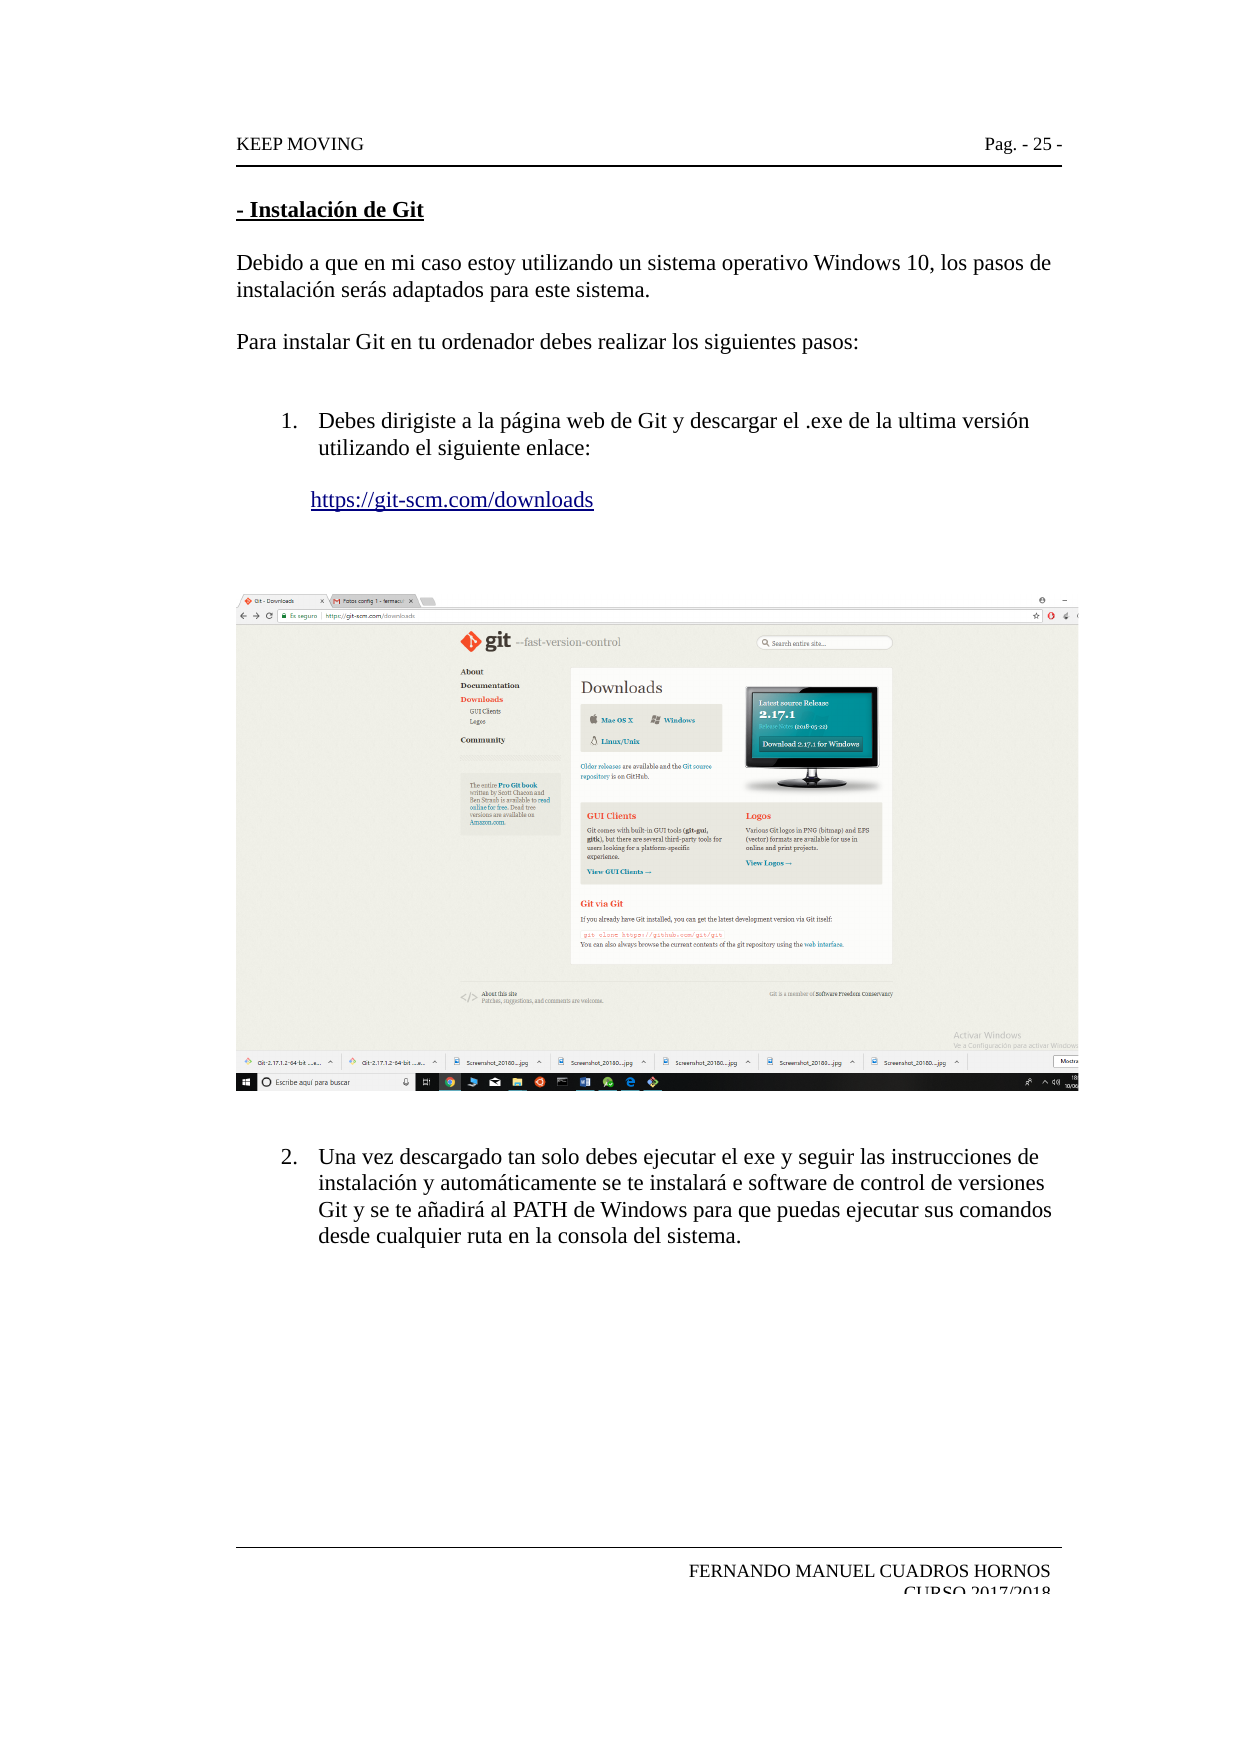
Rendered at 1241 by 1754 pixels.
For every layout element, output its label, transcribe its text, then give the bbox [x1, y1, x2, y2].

text https://git-scm.com/downloads [236, 486, 1062, 513]
list Debes dirigiste a la página web de Git y descargar el .exe de la ultima versión utilizando el siguiente enlace: [281, 407, 1062, 460]
text - Instalación de Git [236, 197, 1062, 223]
picture [236, 594, 1079, 1091]
list Una vez descargado tan solo debes ejecutar el exe y seguir las instrucciones de instalación y automáticamente se te instalará e software de control de versiones Git y se te añadirá al PATH de Windows para que puedas ejecutar sus comandos desde cualquier ruta en la consola del sistema. [281, 1143, 1062, 1248]
text Debido a que en mi caso estoy utilizando un sistema operativo Windows 10, los pasos de instalación serás adaptados para este sistema. [236, 249, 1062, 302]
text Para instalar Git en tu ordenador debes realizar los siguientes pasos: [236, 328, 1062, 355]
